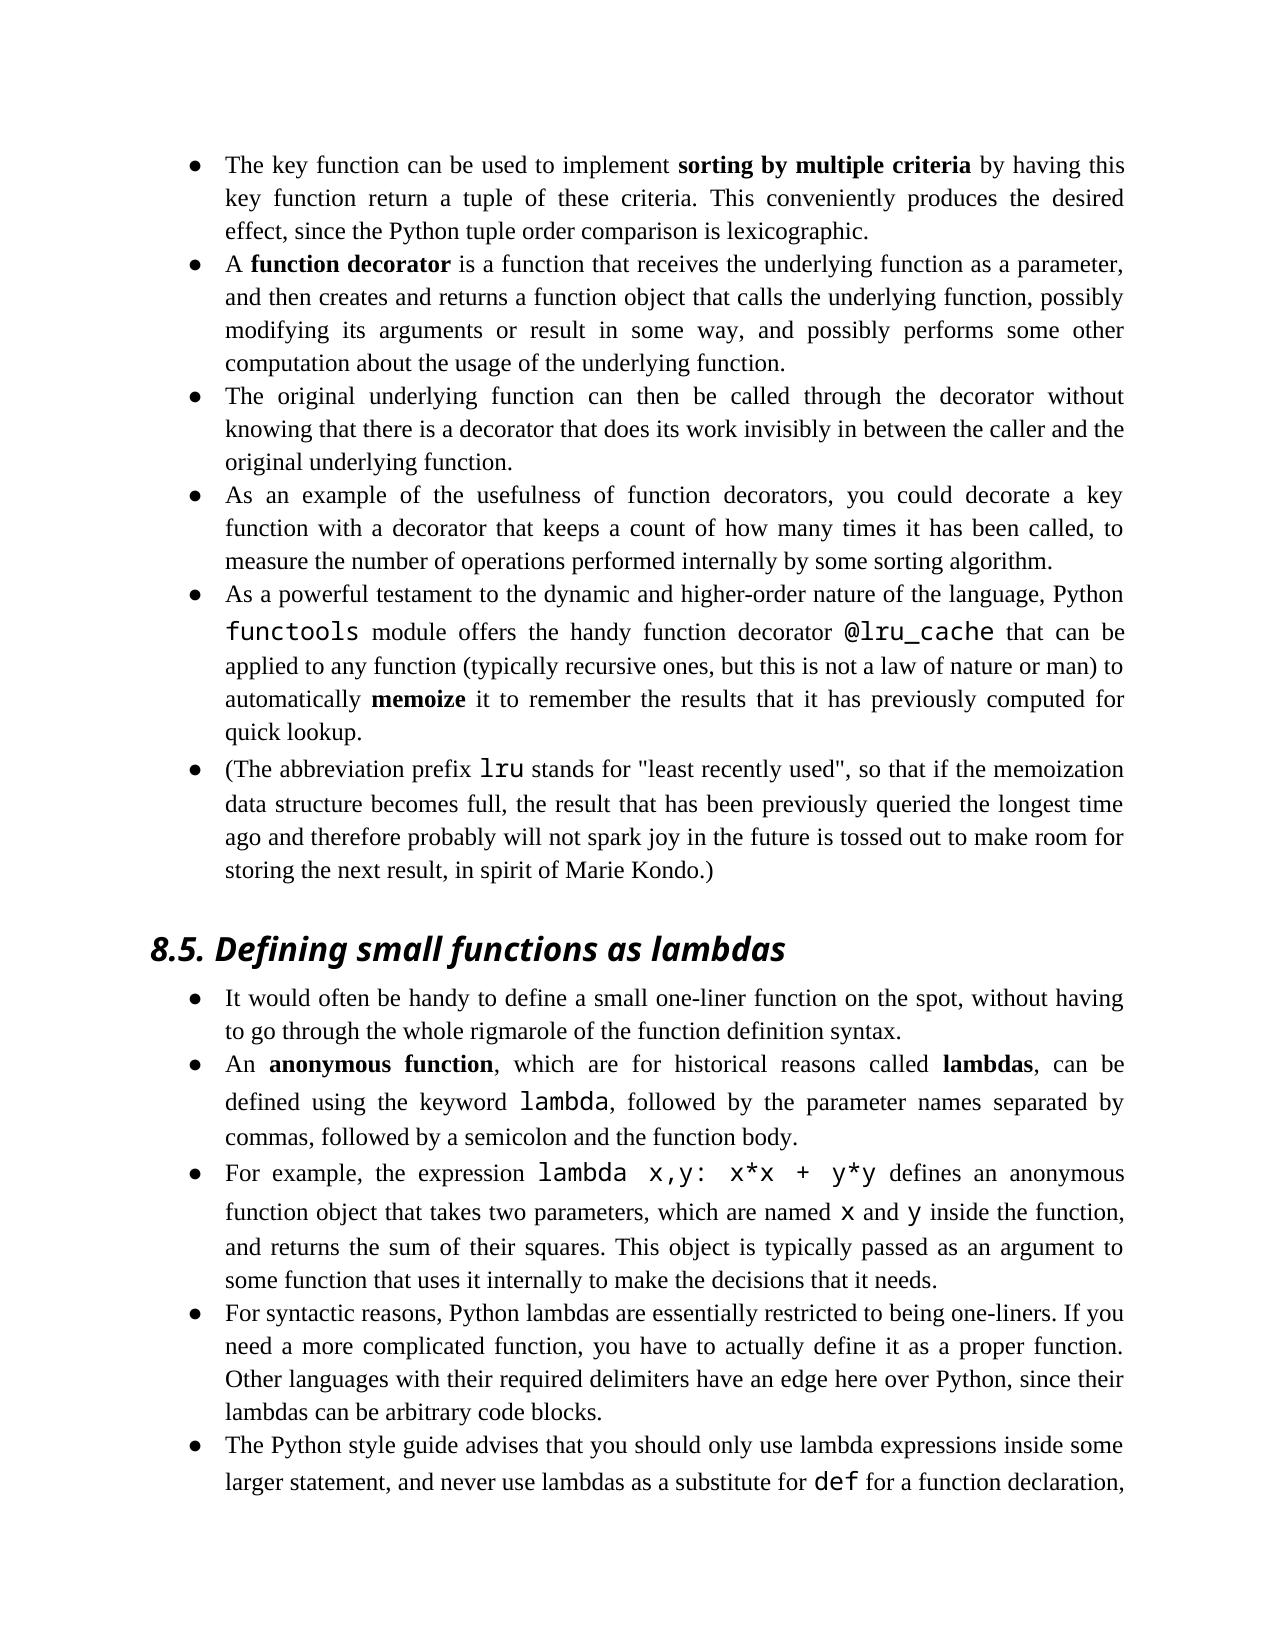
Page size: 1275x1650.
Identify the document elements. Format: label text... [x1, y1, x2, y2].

list As a powerful testament to the dynamic and higher-order nature of the language, Python functools module offers the handy function decorator @lru_cache that can be applied to any function (typically recursive ones, but this is not a law of nature or man) to automatically memoize it to remember the results that it has previously computed for quick lookup. [187, 579, 1125, 746]
list The key function can be used to implement sorting by multiple criteria by having this key function return a tuple of these criteria. This conveniently produces the desired effect, since the Python tuple order comparison is lexicographic. [187, 150, 1125, 245]
subtitle 8.5. Defining small functions as lambdas [150, 925, 1125, 971]
list The original underlying function can then be called through the decorator without knowing that there is a decorator that does its work invisibly in between the caller and the original underlying function. [187, 381, 1125, 476]
list (The abbreviation prefix lru stands for "least recently used", so that if the memoization data structure becomes full, the result that has been previously queried the longest time ago and therefore probably will not spark joy in the future is tossed out to make room for storing the next result, in spirit of Marie Kondo.) [187, 751, 1125, 884]
list A function decorator is a function that receives the underlying function as a parameter, and then creates and returns a function object that calls the underlying function, possibly modifying its arguments or result in some way, and possibly performs some other computation about the usage of the underlying function. [187, 249, 1125, 377]
list The Python style guide advises that you should only use lambda expressions inside some larger statement, and never use lambdas as a substitute for def for a function declaration, [187, 1430, 1125, 1498]
list An anonymous function, which are for historical reasons called lambdas, can be defined using the keyword lambda, followed by the parameter names separated by commas, followed by a semicolon and the function body. [187, 1049, 1125, 1150]
list For example, the expression lambda x,y: x*x + y*y defines an anonymous function object that takes two parameters, which are named x and y inside the function, and returns the sum of their squares. This object is typically passed as an argument to some function that uses it internally to make the decisions that it needs. [187, 1154, 1125, 1294]
list It would often be handy to define a small one-liner function on the spot, without having to go through the whole rigmarole of the function definition syntax. [187, 983, 1125, 1045]
list As an example of the usefulness of function decorators, you could decorate a key function with a decorator that keeps a count of how many times it has been called, to measure the number of operations performed internally by some sorting algorithm. [187, 480, 1125, 575]
list For syntactic reasons, Python lambdas are essentially restricted to being one-liners. If you need a more complicated function, you have to actually define it as a proper function. Other languages with their required delimiters have an edge here over Python, since their lambdas can be arbitrary code blocks. [187, 1298, 1125, 1426]
